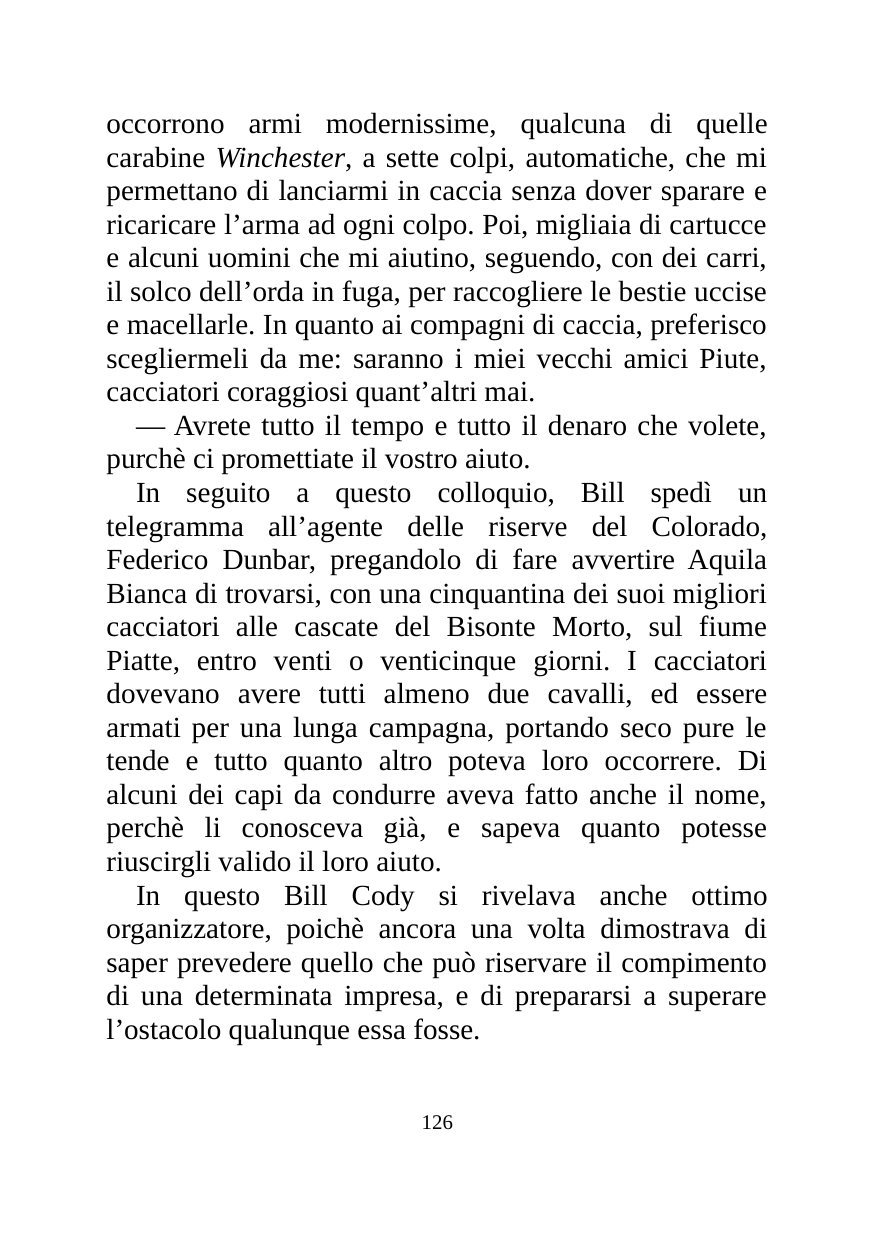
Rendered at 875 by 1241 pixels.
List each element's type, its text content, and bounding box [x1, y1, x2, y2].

text — Avrete tutto il tempo e tutto il denaro che volete, purchè ci promettiate il vostro aiuto. [106, 408, 768, 475]
text In questo Bill Cody si rivelava anche ottimo organizzatore, poichè ancora una volta dimostrava di saper prevedere quello che può riservare il compimento di una determinata impresa, e di prepararsi a superare l’ostacolo qualunque essa fosse. [106, 878, 768, 1045]
text occorrono armi modernissime, qualcuna di quelle carabine Winchester, a sette colpi, automatiche, che mi permettano di lanciarmi in caccia senza dover sparare e ricaricare l’arma ad ogni colpo. Poi, migliaia di cartucce e alcuni uomini che mi aiutino, seguendo, con dei carri, il solco dell’orda in fuga, per raccogliere le bestie uccise e macellarle. In quanto ai compagni di caccia, preferisco scegliermeli da me: saranno i miei vecchi amici Piute, cacciatori coraggiosi quant’altri mai. [106, 106, 768, 408]
text In seguito a questo colloquio, Bill spedì un telegramma all’agente delle riserve del Colorado, Federico Dunbar, pregandolo di fare avvertire Aquila Bianca di trovarsi, con una cinquantina dei suoi migliori cacciatori alle cascate del Bisonte Morto, sul fiume Piatte, entro venti o venticinque giorni. I cacciatori dovevano avere tutti almeno due cavalli, ed essere armati per una lunga campagna, portando seco pure le tende e tutto quanto altro poteva loro occorrere. Di alcuni dei capi da condurre aveva fatto anche il nome, perchè li conosceva già, e sapeva quanto potesse riuscirgli valido il loro aiuto. [106, 475, 768, 878]
